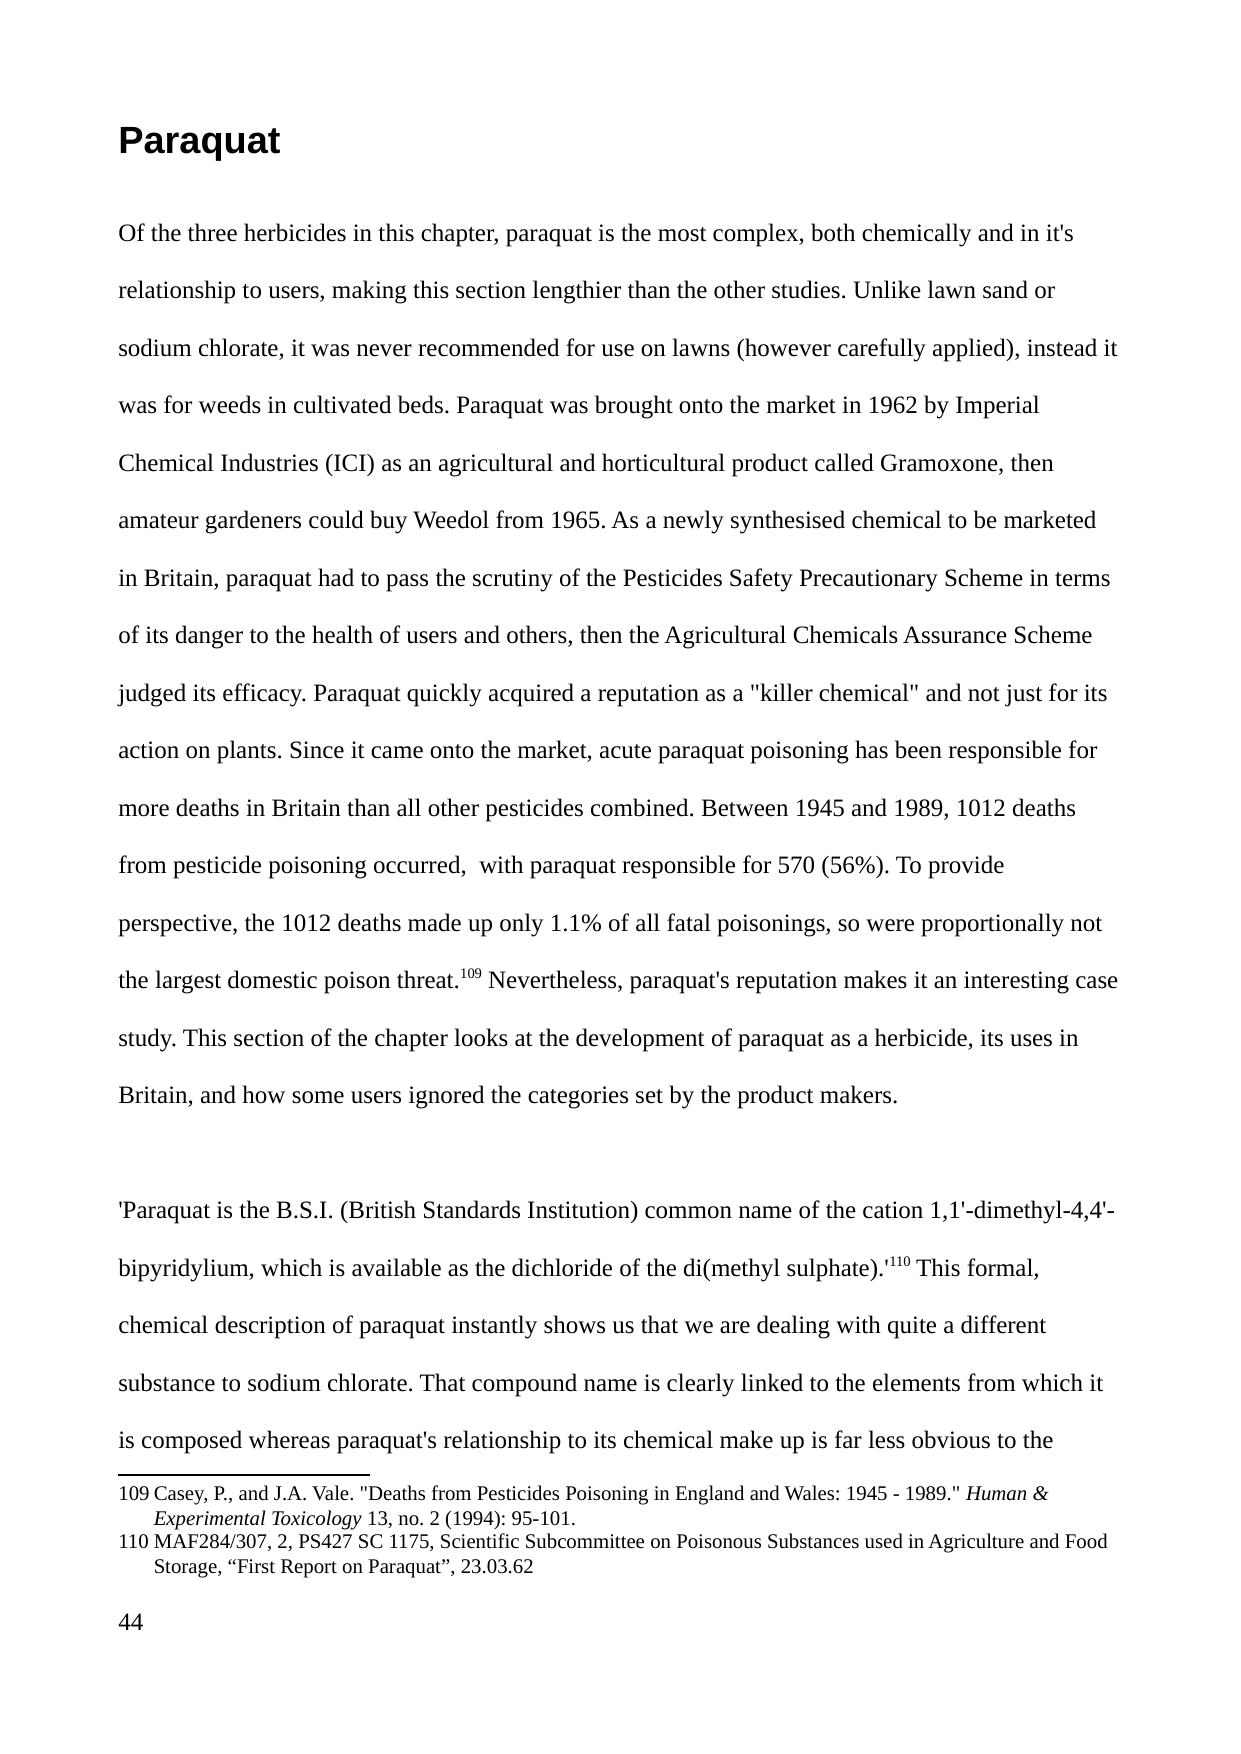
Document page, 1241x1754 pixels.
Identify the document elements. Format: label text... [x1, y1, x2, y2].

text Of the three herbicides in this chapter, paraquat is the most complex, both chemically and in it's relationship to users, making this section lengthier than the other studies. Unlike lawn sand or sodium chlorate, it was never recommended for use on lawns (however carefully applied), instead it was for weeds in cultivated beds. Paraquat was brought onto the market in 1962 by Imperial Chemical Industries (ICI) as an agricultural and horticultural product called Gramoxone, then amateur gardeners could buy Weedol from 1965. As a newly synthesised chemical to be marketed in Britain, paraquat had to pass the scrutiny of the Pesticides Safety Precautionary Scheme in terms of its danger to the health of users and others, then the Agricultural Chemicals Assurance Scheme judged its efficacy. Paraquat quickly acquired a reputation as a "killer chemical" and not just for its action on plants. Since it came onto the market, acute paraquat poisoning has been responsible for more deaths in Britain than all other pesticides combined. Between 1945 and 1989, 1012 deaths from pesticide poisoning occurred, with paraquat responsible for 570 (56%). To provide perspective, the 1012 deaths made up only 1.1% of all fatal poisonings, so were proportionally not the largest domestic poison threat. Nevertheless, paraquat's reputation makes it an interesting case study. This section of the chapter looks at the development of paraquat as a herbicide, its uses in Britain, and how some users ignored the categories set by the product makers. [118, 218, 1122, 1109]
text 'Paraquat is the B.S.I. (British Standards Institution) common name of the cation 1,1'-dimethyl-4,4'-bipyridylium, which is available as the dichloride of the di(methyl sulphate).' This formal, chemical description of paraquat instantly shows us that we are dealing with quite a different substance to sodium chlorate. That compound name is clearly linked to the elements from which it is composed whereas paraquat's relationship to its chemical make up is far less obvious to the [118, 1195, 1122, 1454]
text MAF284/307, 2, PS427 SC 1175, Scientific Subcommittee on Poisonous Substances used in Agriculture and Food Storage, “First Report on Paraquat”, 23.03.62 [118, 1529, 1122, 1578]
text Casey, P., and J.A. Vale. "Deaths from Pesticides Poisoning in England and Wales: 1945 - 1989." Human & Experimental Toxicology 13, no. 2 (1994): 95-101. [118, 1481, 1122, 1529]
subtitle Paraquat [118, 118, 1122, 162]
